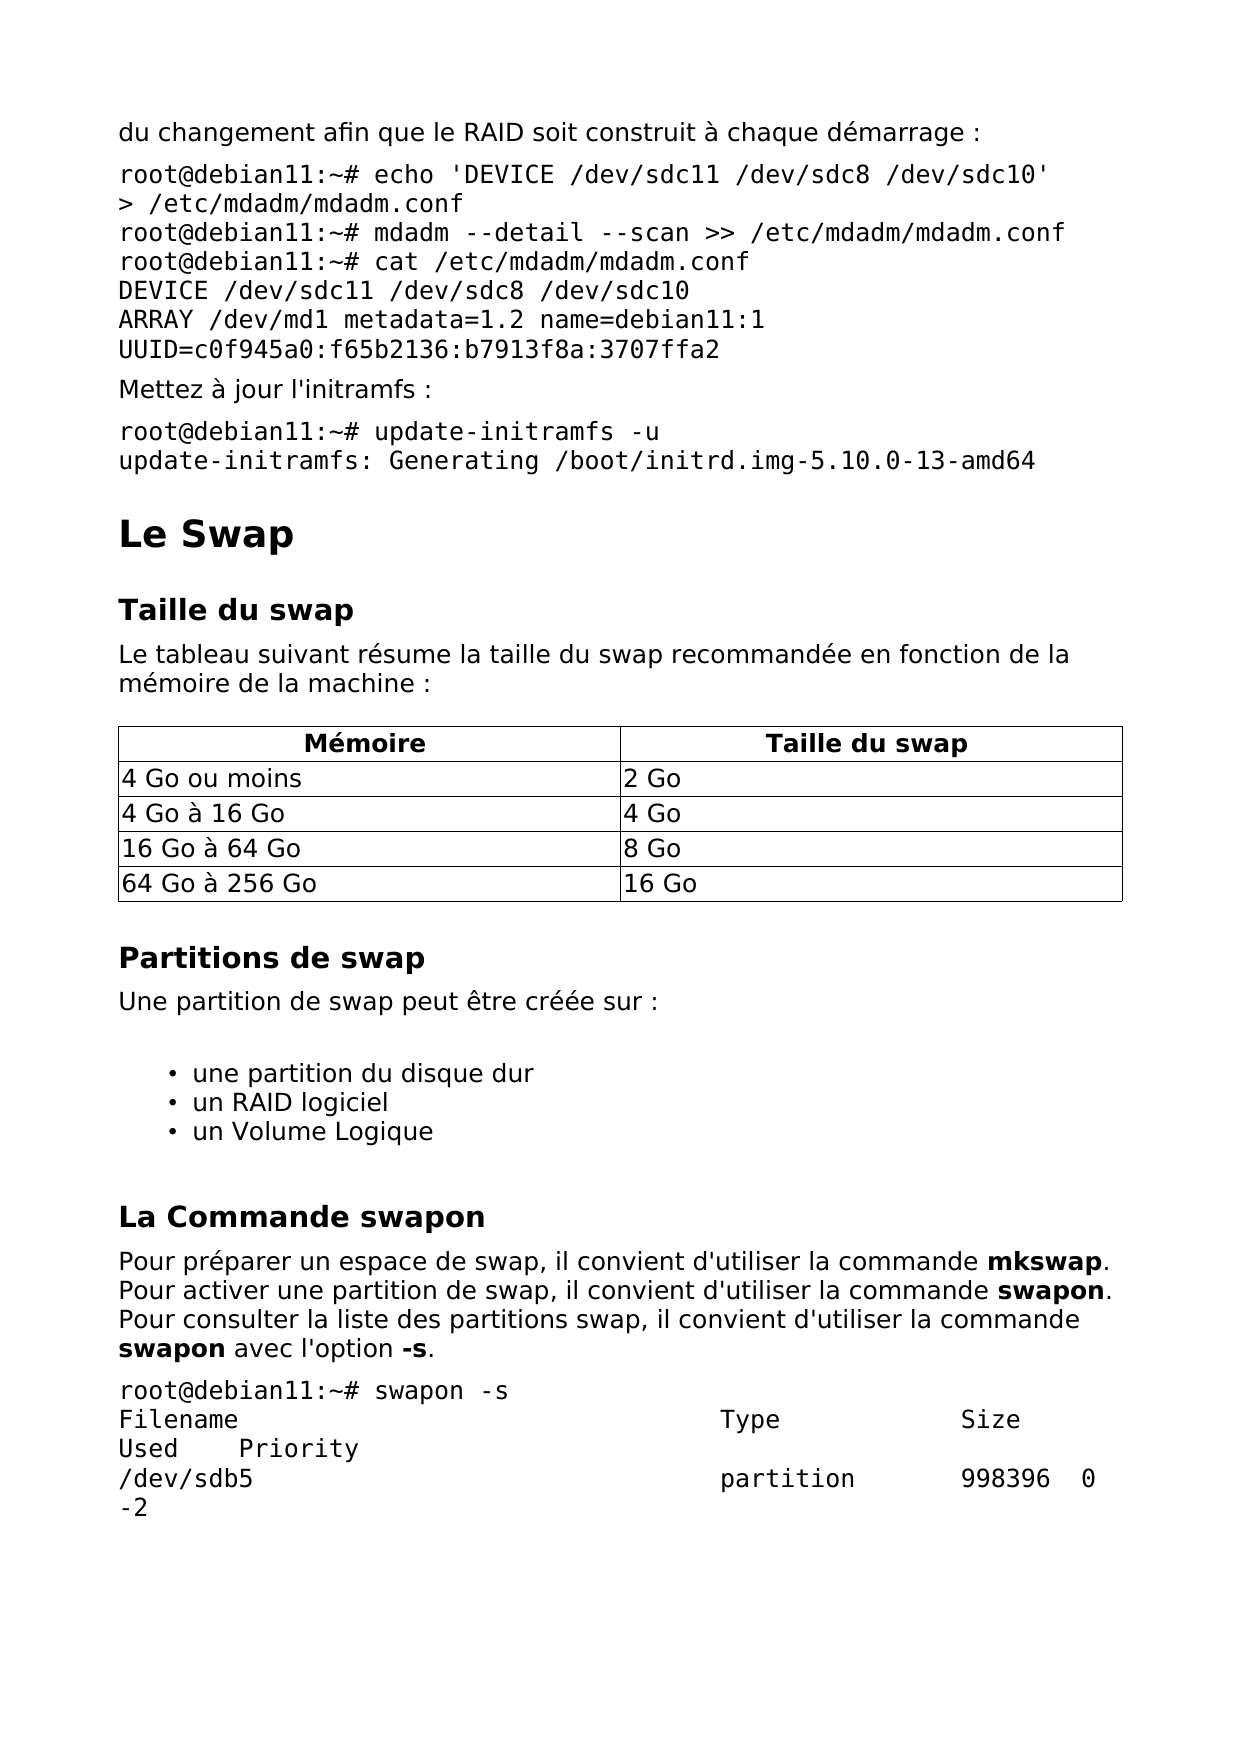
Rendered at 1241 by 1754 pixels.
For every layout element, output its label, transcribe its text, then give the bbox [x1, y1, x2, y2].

table_header Mémoire [119, 727, 620, 761]
subtitle La Commande swapon [118, 1201, 1122, 1235]
list une partition du disque dur [177, 1059, 1122, 1088]
text Pour préparer un espace de swap, il convient d'utiliser la commande mkswap. Pour activer une partition de swap, il convient d'utiliser la commande swapon. Pour consulter la liste des partitions swap, il convient d'utiliser la commande swapon avec l'option -s. [118, 1247, 1122, 1364]
table_cell 4 Go ou moins [119, 762, 620, 796]
text du changement afin que le RAID soit construit à chaque démarrage : [118, 118, 1122, 147]
table_header Taille du swap [621, 727, 1122, 761]
text Une partition de swap peut être créée sur : [118, 988, 1122, 1017]
subtitle Taille du swap [118, 594, 1122, 628]
text root@debian11:~# update-initramfs -u update-initramfs: Generating /boot/initrd.img-5.10.0-13-amd64 [118, 417, 1122, 476]
text Mettez à jour l'initramfs : [118, 376, 1122, 405]
text root@debian11:~# swapon -s Filename Type Size Used Priority /dev/sdb5 partition 998396 0 -2 [118, 1376, 1122, 1522]
table_cell 16 Go à 64 Go [119, 832, 620, 866]
list un RAID logiciel [177, 1088, 1122, 1117]
text root@debian11:~# echo 'DEVICE /dev/sdc11 /dev/sdc8 /dev/sdc10' > /etc/mdadm/mdadm.conf root@debian11:~# mdadm --detail --scan >> /etc/mdadm/mdadm.conf root@debian11:~# cat /etc/mdadm/mdadm.conf DEVICE /dev/sdc11 /dev/sdc8 /dev/sdc10 ARRAY /dev/md1 metadata=1.2 name=debian11:1 UUID=c0f945a0:f65b2136:b7913f8a:3707ffa2 [118, 160, 1122, 364]
table_cell 8 Go [621, 832, 1122, 866]
table_cell 4 Go à 16 Go [119, 797, 620, 831]
text Le tableau suivant résume la taille du swap recommandée en fonction de la mémoire de la machine : [118, 640, 1122, 698]
table_cell 64 Go à 256 Go [119, 867, 620, 901]
table_cell 16 Go [621, 867, 1122, 901]
table_cell 2 Go [621, 762, 1122, 796]
table_cell 4 Go [621, 797, 1122, 831]
list un Volume Logique [177, 1117, 1122, 1146]
subtitle Le Swap [118, 512, 1122, 556]
subtitle Partitions de swap [118, 941, 1122, 975]
